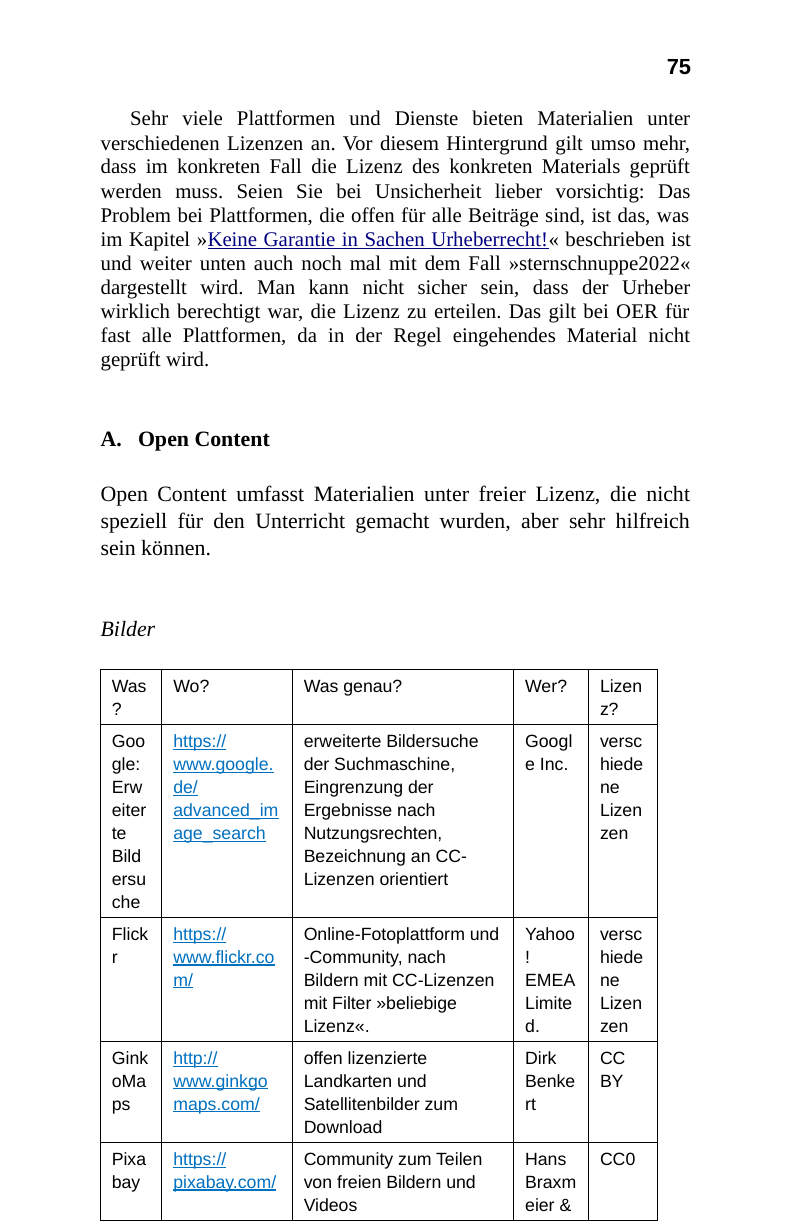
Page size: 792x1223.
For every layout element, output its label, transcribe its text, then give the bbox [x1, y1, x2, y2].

text Open Content umfasst Materialien unter freier Lizenz, die nicht speziell für den Unterricht gemacht wurden, aber sehr hilfreich sein können. [100, 479, 691, 561]
table_cell Google Inc. [514, 725, 588, 917]
table_header Was genau? [293, 670, 513, 724]
table_cell Community zum Teilen von freien Bildern und Videos [293, 1143, 513, 1220]
table_cell Yahoo! EMEA Limited. [514, 918, 588, 1041]
text Sehr viele Plattformen und Dienste bieten Materialien unter verschiedenen Lizenzen an. Vor diesem Hintergrund gilt umso mehr, dass im konkreten Fall die Lizenz des konkreten Materials geprüft werden muss. Seien Sie bei Unsicherheit lieber vorsichtig: Das Problem bei Plattformen, die offen für alle Beiträge sind, ist das, was im Kapitel »Keine Garantie in Sachen Urheberrecht!« beschrieben ist und weiter unten auch noch mal mit dem Fall »sternschnuppe2022« dargestellt wird. Man kann nicht sicher sein, dass der Urheber wirklich berechtigt war, die Lizenz zu erteilen. Das gilt bei OER für fast alle Plattformen, da in der Regel eingehendes Material nicht geprüft wird. [100, 106, 691, 371]
table_header Wer? [514, 670, 588, 724]
table_cell https://www.flickr.com/ [162, 918, 292, 1041]
table_cell Hans Braxmeier & [514, 1143, 588, 1220]
table_cell https://pixabay.com/ [162, 1143, 292, 1220]
table_cell verschiedene Lizenzen [589, 918, 657, 1041]
table_cell GinkoMaps [101, 1042, 161, 1142]
table_cell offen lizenzierte Landkarten und Satellitenbilder zum Download [293, 1042, 513, 1142]
table_header Lizenz? [589, 670, 657, 724]
table_cell CC BY [589, 1042, 657, 1142]
table_cell verschiedene Lizenzen [589, 725, 657, 917]
table_cell Pixabay [101, 1143, 161, 1220]
list Open Content [100, 425, 691, 452]
table_cell https://www.google.de/advanced_image_search [162, 725, 292, 917]
table_cell Dirk Benkert [514, 1042, 588, 1142]
table_cell CC0 [589, 1143, 657, 1220]
subtitle Bilder [100, 615, 691, 642]
table_cell erweiterte Bildersuche der Suchmaschine, Eingrenzung der Ergebnisse nach Nutzungsrechten, Bezeichnung an CC-Lizenzen orientiert [293, 725, 513, 917]
table_cell Flickr [101, 918, 161, 1041]
table_header Wo? [162, 670, 292, 724]
table_header Was? [101, 670, 161, 724]
table_cell Online-Fotoplattform und -Community, nach Bildern mit CC-Lizenzen mit Filter »beliebige Lizenz«. [293, 918, 513, 1041]
table_cell http://www.ginkgomaps.com/ [162, 1042, 292, 1142]
table_cell Google: Erweiterte Bildersuche [101, 725, 161, 917]
